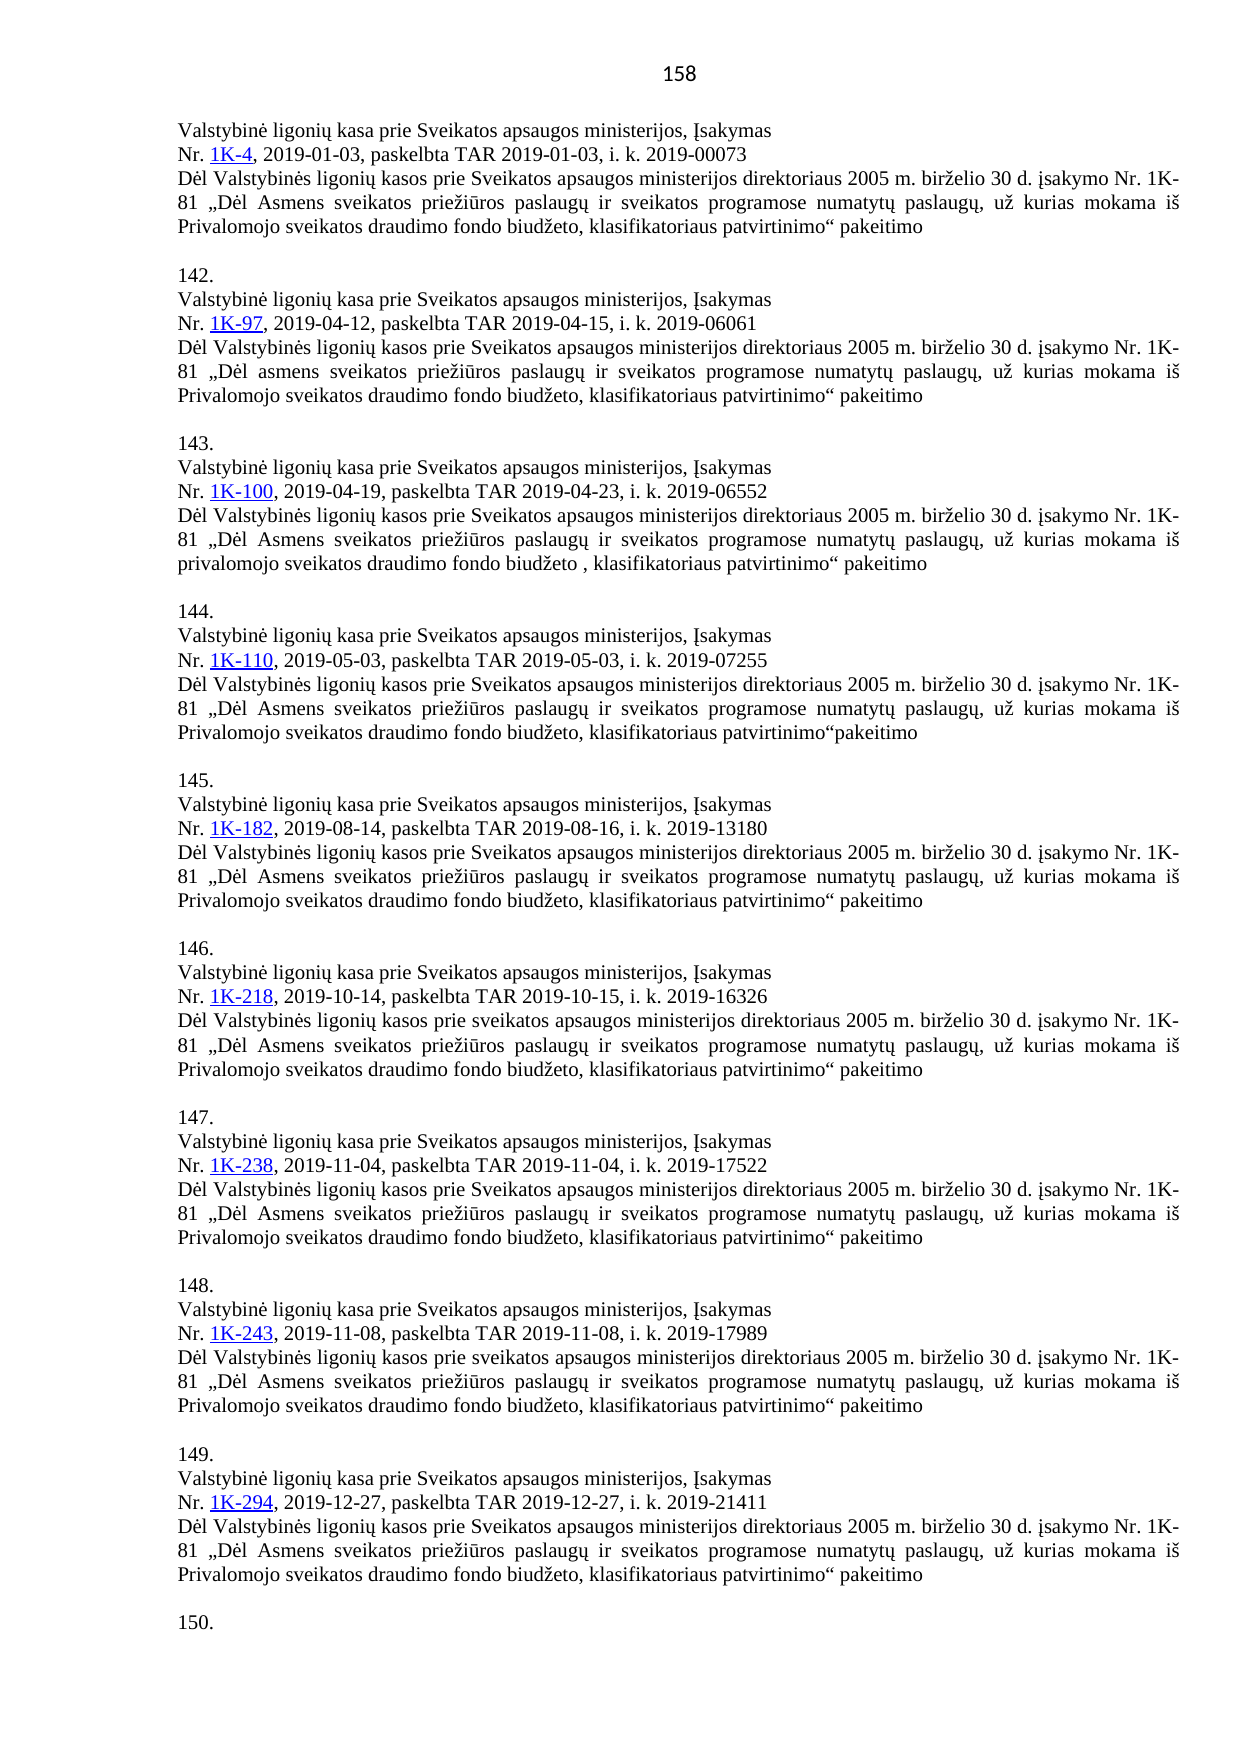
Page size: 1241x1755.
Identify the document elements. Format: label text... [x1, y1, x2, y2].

text Valstybinė ligonių kasa prie Sveikatos apsaugos ministerijos, Įsakymas [177, 1129, 1181, 1153]
text Nr. 1K-97, 2019-04-12, paskelbta TAR 2019-04-15, i. k. 2019-06061 [177, 311, 1181, 335]
text 146. [177, 936, 1181, 960]
text 143. [177, 431, 1181, 455]
text Dėl Valstybinės ligonių kasos prie Sveikatos apsaugos ministerijos direktoriaus 2005 m. birželio 30 d. įsakymo Nr. 1K-81 „Dėl Asmens sveikatos priežiūros paslaugų ir sveikatos programose numatytų paslaugų, už kurias mokama iš Privalomojo sveikatos draudimo fondo biudžeto, klasifikatoriaus patvirtinimo“ pakeitimo [177, 1177, 1181, 1249]
text Dėl Valstybinės ligonių kasos prie Sveikatos apsaugos ministerijos direktoriaus 2005 m. birželio 30 d. įsakymo Nr. 1K-81 „Dėl Asmens sveikatos priežiūros paslaugų ir sveikatos programose numatytų paslaugų, už kurias mokama iš Privalomojo sveikatos draudimo fondo biudžeto, klasifikatoriaus patvirtinimo“ pakeitimo [177, 166, 1181, 238]
text 149. [177, 1442, 1181, 1466]
text Dėl Valstybinės ligonių kasos prie sveikatos apsaugos ministerijos direktoriaus 2005 m. birželio 30 d. įsakymo Nr. 1K-81 „Dėl Asmens sveikatos priežiūros paslaugų ir sveikatos programose numatytų paslaugų, už kurias mokama iš Privalomojo sveikatos draudimo fondo biudžeto, klasifikatoriaus patvirtinimo“ pakeitimo [177, 1008, 1181, 1081]
text Nr. 1K-100, 2019-04-19, paskelbta TAR 2019-04-23, i. k. 2019-06552 [177, 479, 1181, 503]
text Dėl Valstybinės ligonių kasos prie Sveikatos apsaugos ministerijos direktoriaus 2005 m. birželio 30 d. įsakymo Nr. 1K-81 „Dėl Asmens sveikatos priežiūros paslaugų ir sveikatos programose numatytų paslaugų, už kurias mokama iš Privalomojo sveikatos draudimo fondo biudžeto, klasifikatoriaus patvirtinimo“ pakeitimo [177, 840, 1181, 912]
text 144. [177, 599, 1181, 623]
text Valstybinė ligonių kasa prie Sveikatos apsaugos ministerijos, Įsakymas [177, 455, 1181, 479]
text Valstybinė ligonių kasa prie Sveikatos apsaugos ministerijos, Įsakymas [177, 1466, 1181, 1490]
text Nr. 1K-110, 2019-05-03, paskelbta TAR 2019-05-03, i. k. 2019-07255 [177, 647, 1181, 672]
text Valstybinė ligonių kasa prie Sveikatos apsaugos ministerijos, Įsakymas [177, 1297, 1181, 1321]
text 145. [177, 768, 1181, 792]
text Nr. 1K-4, 2019-01-03, paskelbta TAR 2019-01-03, i. k. 2019-00073 [177, 142, 1181, 166]
text Valstybinė ligonių kasa prie Sveikatos apsaugos ministerijos, Įsakymas [177, 623, 1181, 647]
text Valstybinė ligonių kasa prie Sveikatos apsaugos ministerijos, Įsakymas [177, 792, 1181, 816]
text Valstybinė ligonių kasa prie Sveikatos apsaugos ministerijos, Įsakymas [177, 287, 1181, 311]
text Nr. 1K-243, 2019-11-08, paskelbta TAR 2019-11-08, i. k. 2019-17989 [177, 1321, 1181, 1345]
text Nr. 1K-238, 2019-11-04, paskelbta TAR 2019-11-04, i. k. 2019-17522 [177, 1153, 1181, 1177]
text Nr. 1K-182, 2019-08-14, paskelbta TAR 2019-08-16, i. k. 2019-13180 [177, 816, 1181, 840]
text Valstybinė ligonių kasa prie Sveikatos apsaugos ministerijos, Įsakymas [177, 118, 1181, 142]
text Dėl Valstybinės ligonių kasos prie Sveikatos apsaugos ministerijos direktoriaus 2005 m. birželio 30 d. įsakymo Nr. 1K-81 „Dėl Asmens sveikatos priežiūros paslaugų ir sveikatos programose numatytų paslaugų, už kurias mokama iš Privalomojo sveikatos draudimo fondo biudžeto, klasifikatoriaus patvirtinimo“pakeitimo [177, 672, 1181, 744]
text Nr. 1K-294, 2019-12-27, paskelbta TAR 2019-12-27, i. k. 2019-21411 [177, 1490, 1181, 1514]
text Valstybinė ligonių kasa prie Sveikatos apsaugos ministerijos, Įsakymas [177, 960, 1181, 984]
text Nr. 1K-218, 2019-10-14, paskelbta TAR 2019-10-15, i. k. 2019-16326 [177, 984, 1181, 1008]
text Dėl Valstybinės ligonių kasos prie sveikatos apsaugos ministerijos direktoriaus 2005 m. birželio 30 d. įsakymo Nr. 1K-81 „Dėl Asmens sveikatos priežiūros paslaugų ir sveikatos programose numatytų paslaugų, už kurias mokama iš Privalomojo sveikatos draudimo fondo biudžeto, klasifikatoriaus patvirtinimo“ pakeitimo [177, 1345, 1181, 1417]
text 147. [177, 1105, 1181, 1129]
text 150. [177, 1610, 1181, 1634]
text Dėl Valstybinės ligonių kasos prie Sveikatos apsaugos ministerijos direktoriaus 2005 m. birželio 30 d. įsakymo Nr. 1K-81 „Dėl Asmens sveikatos priežiūros paslaugų ir sveikatos programose numatytų paslaugų, už kurias mokama iš Privalomojo sveikatos draudimo fondo biudžeto, klasifikatoriaus patvirtinimo“ pakeitimo [177, 1514, 1181, 1586]
text Dėl Valstybinės ligonių kasos prie Sveikatos apsaugos ministerijos direktoriaus 2005 m. birželio 30 d. įsakymo Nr. 1K-81 „Dėl Asmens sveikatos priežiūros paslaugų ir sveikatos programose numatytų paslaugų, už kurias mokama iš privalomojo sveikatos draudimo fondo biudžeto , klasifikatoriaus patvirtinimo“ pakeitimo [177, 503, 1181, 575]
text 148. [177, 1273, 1181, 1297]
text Dėl Valstybinės ligonių kasos prie Sveikatos apsaugos ministerijos direktoriaus 2005 m. birželio 30 d. įsakymo Nr. 1K-81 „Dėl asmens sveikatos priežiūros paslaugų ir sveikatos programose numatytų paslaugų, už kurias mokama iš Privalomojo sveikatos draudimo fondo biudžeto, klasifikatoriaus patvirtinimo“ pakeitimo [177, 335, 1181, 407]
text 142. [177, 262, 1181, 287]
